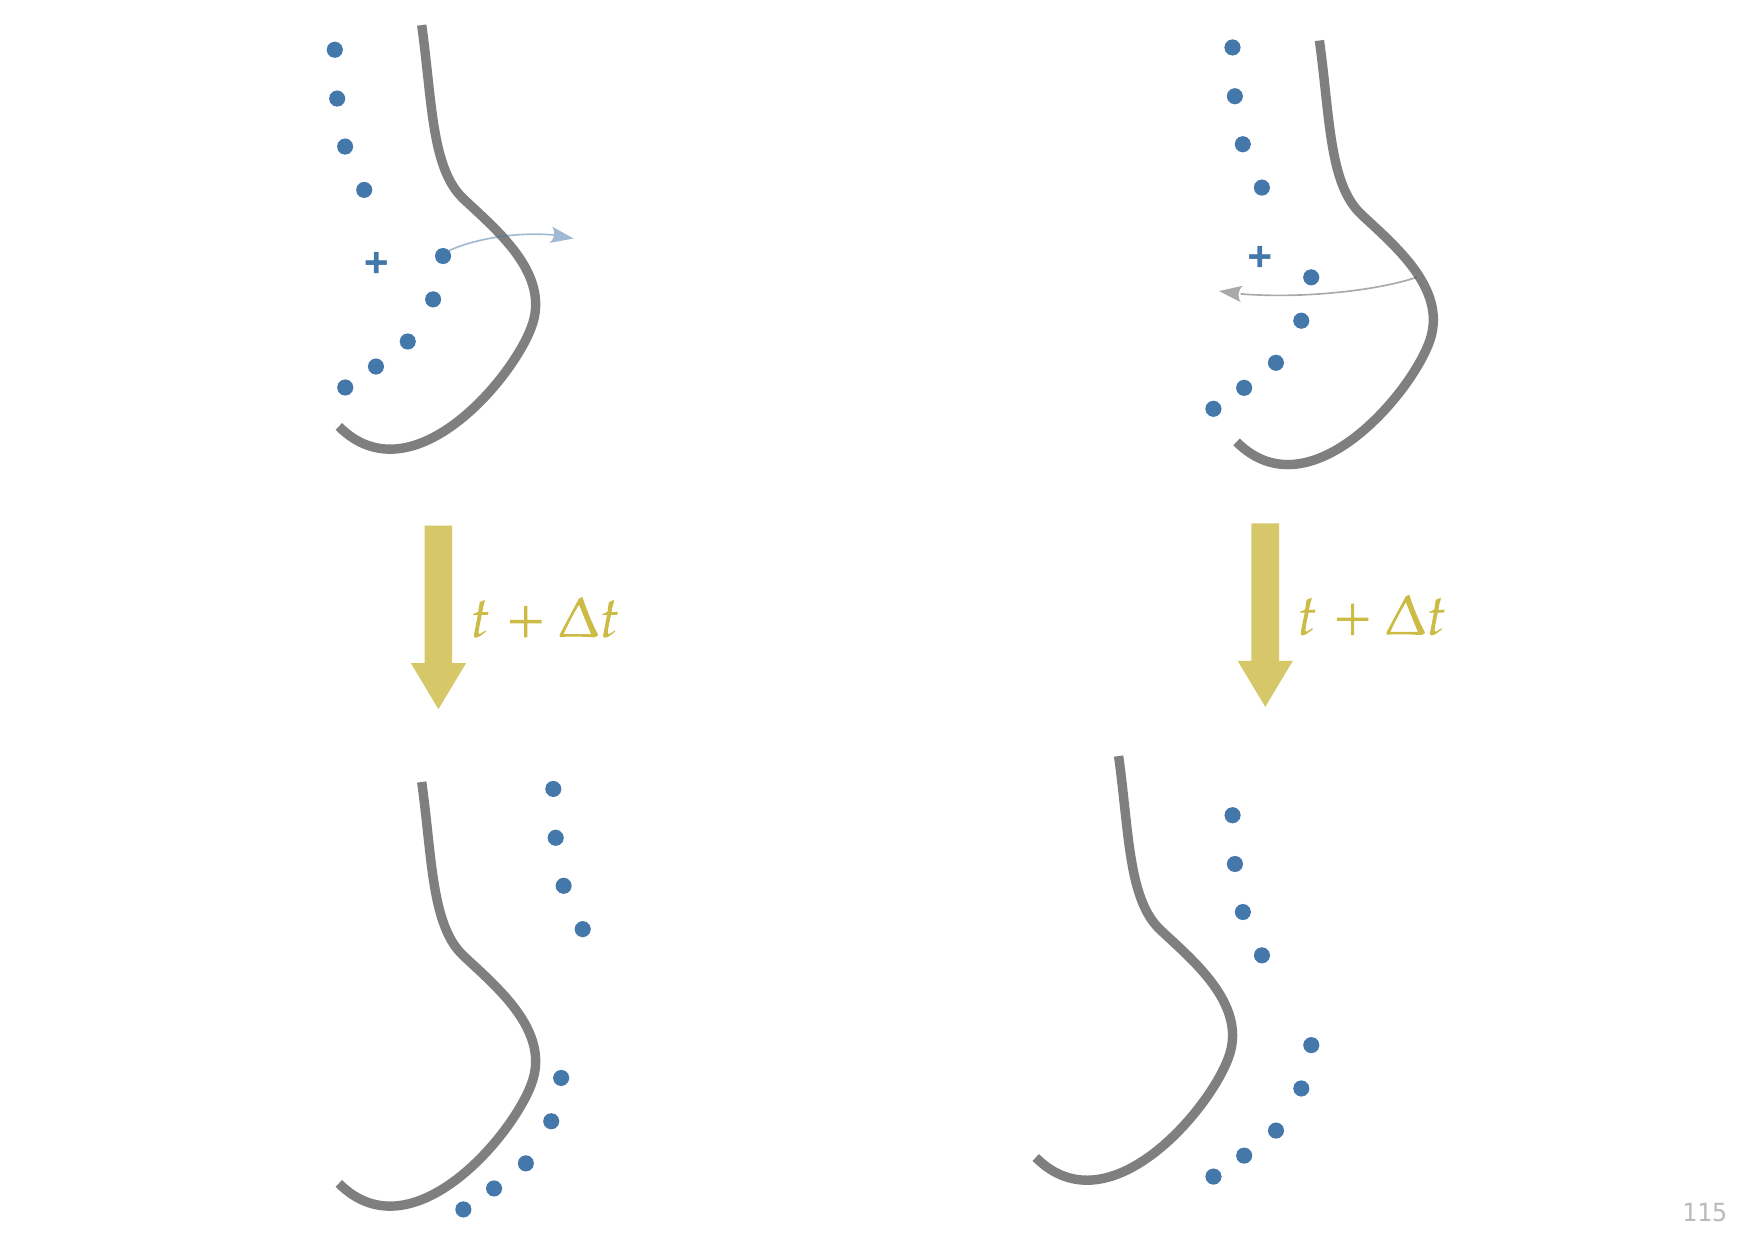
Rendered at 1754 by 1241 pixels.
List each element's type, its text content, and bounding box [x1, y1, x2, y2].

text_box [559, 597, 598, 638]
text_box [410, 525, 467, 710]
text_box [485, 1180, 503, 1197]
text_box [337, 138, 354, 155]
text_box [1303, 1037, 1320, 1054]
text_box [1253, 179, 1271, 196]
text_box [1299, 597, 1316, 636]
text_box + [349, 224, 406, 284]
text_box [1224, 39, 1241, 56]
text_box [545, 780, 562, 798]
text_box [1303, 269, 1320, 286]
text_box [1236, 379, 1253, 396]
text_box [1267, 354, 1285, 371]
text_box [555, 877, 572, 894]
text_box [1237, 523, 1293, 707]
text_box [1253, 947, 1271, 964]
text_box [337, 379, 354, 396]
text_box [1429, 597, 1445, 636]
text_box [425, 291, 442, 308]
text_box [574, 921, 591, 938]
text_box [1224, 807, 1241, 824]
text_box [1293, 312, 1310, 329]
text_box [326, 41, 343, 58]
text_box [553, 1069, 570, 1087]
text_box [434, 247, 452, 265]
text_box [1234, 136, 1251, 153]
text_box [367, 358, 385, 375]
text_box [329, 90, 346, 107]
text_box [1267, 1122, 1285, 1139]
text_box [602, 600, 618, 638]
text_box + [1232, 218, 1289, 278]
text_box [1226, 855, 1244, 873]
text_box [1205, 1168, 1222, 1185]
text_box [1234, 903, 1251, 921]
text_box [472, 600, 489, 638]
text_box [1386, 594, 1425, 636]
text_box [399, 333, 416, 350]
text_box [517, 1155, 534, 1172]
text_box [1336, 603, 1369, 636]
text_box [510, 605, 542, 638]
text_box [455, 1201, 472, 1218]
text_box [356, 181, 373, 199]
text_box [1226, 88, 1243, 105]
text_box [1293, 1080, 1310, 1097]
text_box [1205, 400, 1222, 417]
text_box [543, 1113, 560, 1130]
text_box [547, 829, 564, 846]
text_box [1236, 1147, 1253, 1164]
